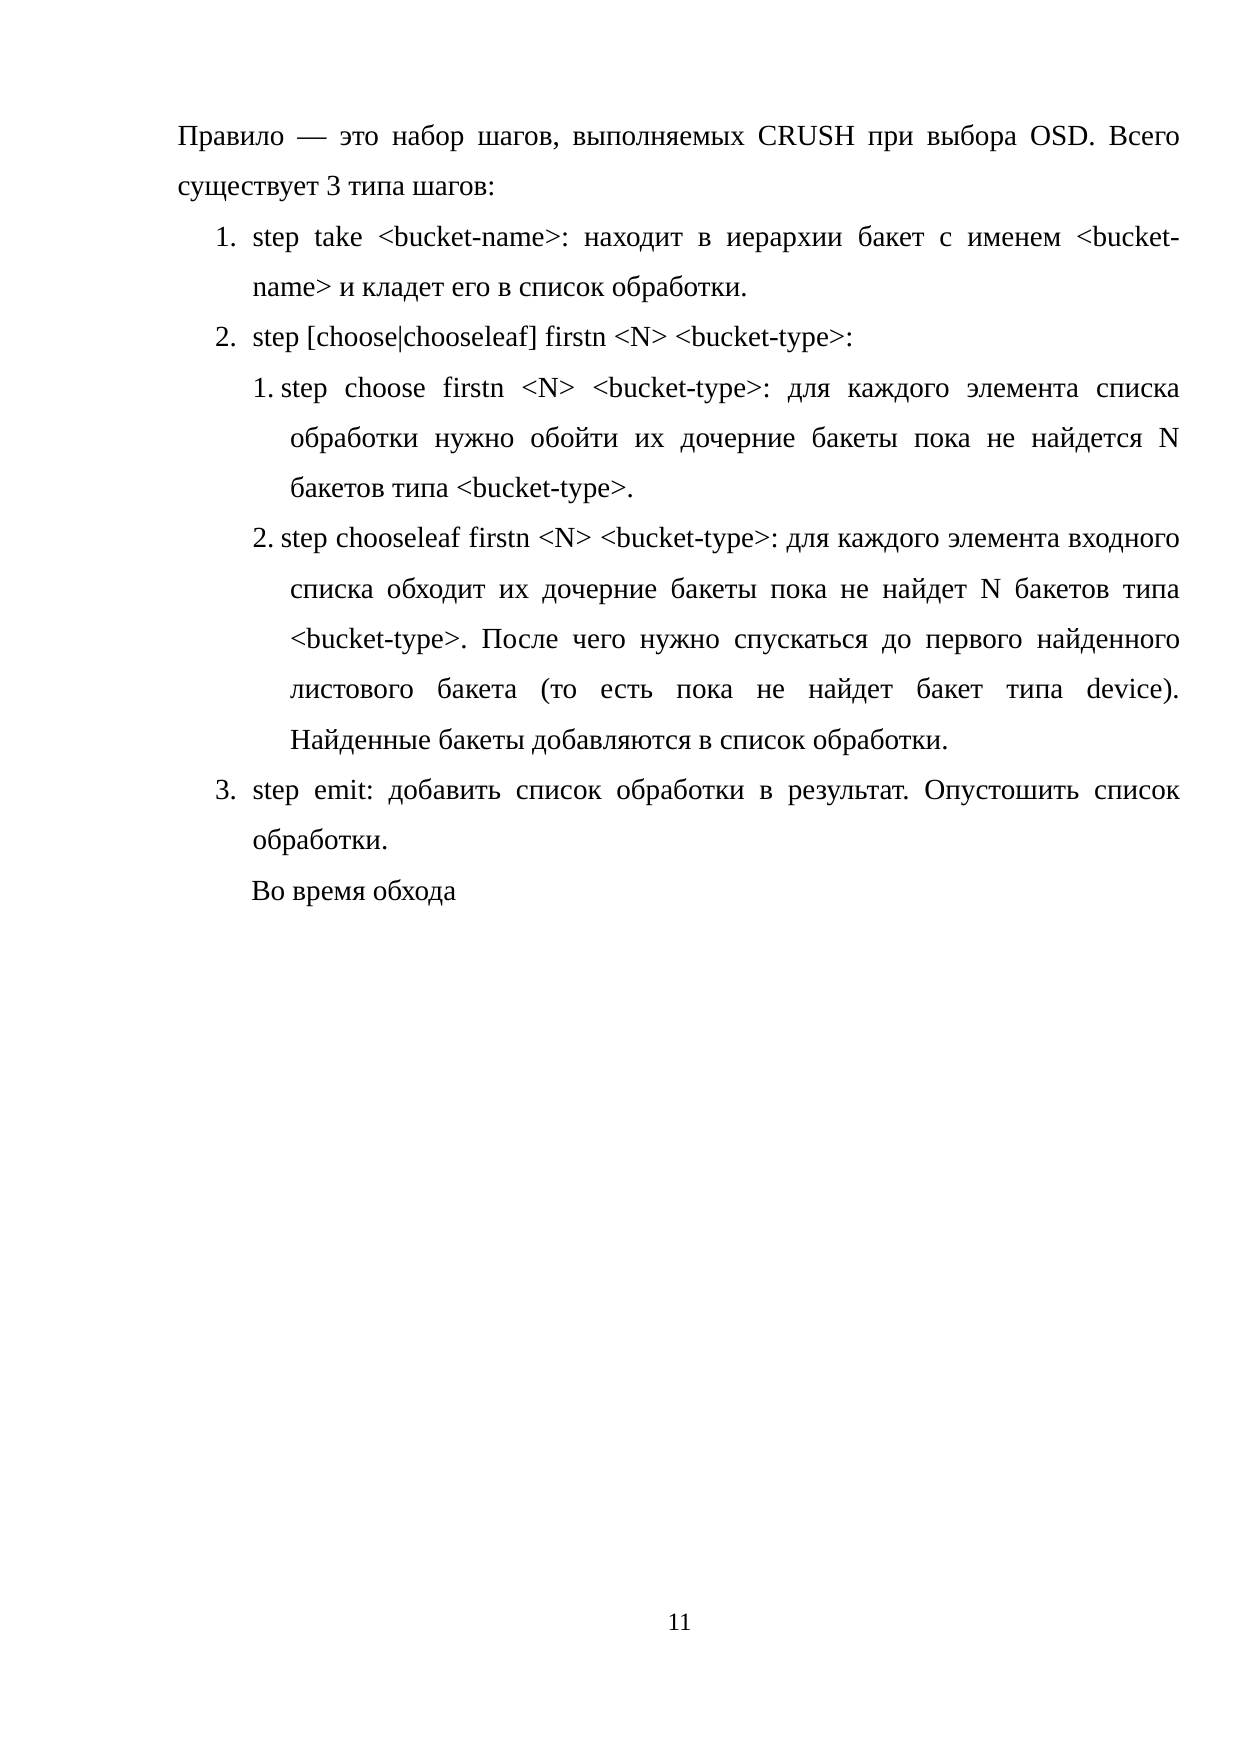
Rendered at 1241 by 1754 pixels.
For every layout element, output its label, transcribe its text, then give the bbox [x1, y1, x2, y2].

list step emit: добавить список обработки в результат. Опустошить список обработки. [215, 772, 1181, 856]
list step [choose|chooseleaf] firstn <N> <bucket-type>: [215, 319, 1181, 353]
list step choose firstn <N> <bucket-type>: для каждого элемента списка обработки нужно обойти их дочерние бакеты пока не найдется N бакетов типа <bucket-type>. [252, 370, 1181, 504]
list step chooseleaf firstn <N> <bucket-type>: для каждого элемента входного списка обходит их дочерние бакеты пока не найдет N бакетов типа <bucket-type>. После чего нужно спускаться до первого найденного листового бакета (то есть пока не найдет бакет типа device). Найденные бакеты добавляются в список обработки. [252, 521, 1181, 755]
text Правило — это набор шагов, выполняемых CRUSH при выбора OSD. Всего существует 3 типа шагов: [177, 118, 1181, 202]
list step take <bucket-name>: находит в иерархии бакет с именем <bucket-name> и кладет его в список обработки. [215, 219, 1181, 303]
text Во время обхода [177, 873, 1181, 906]
